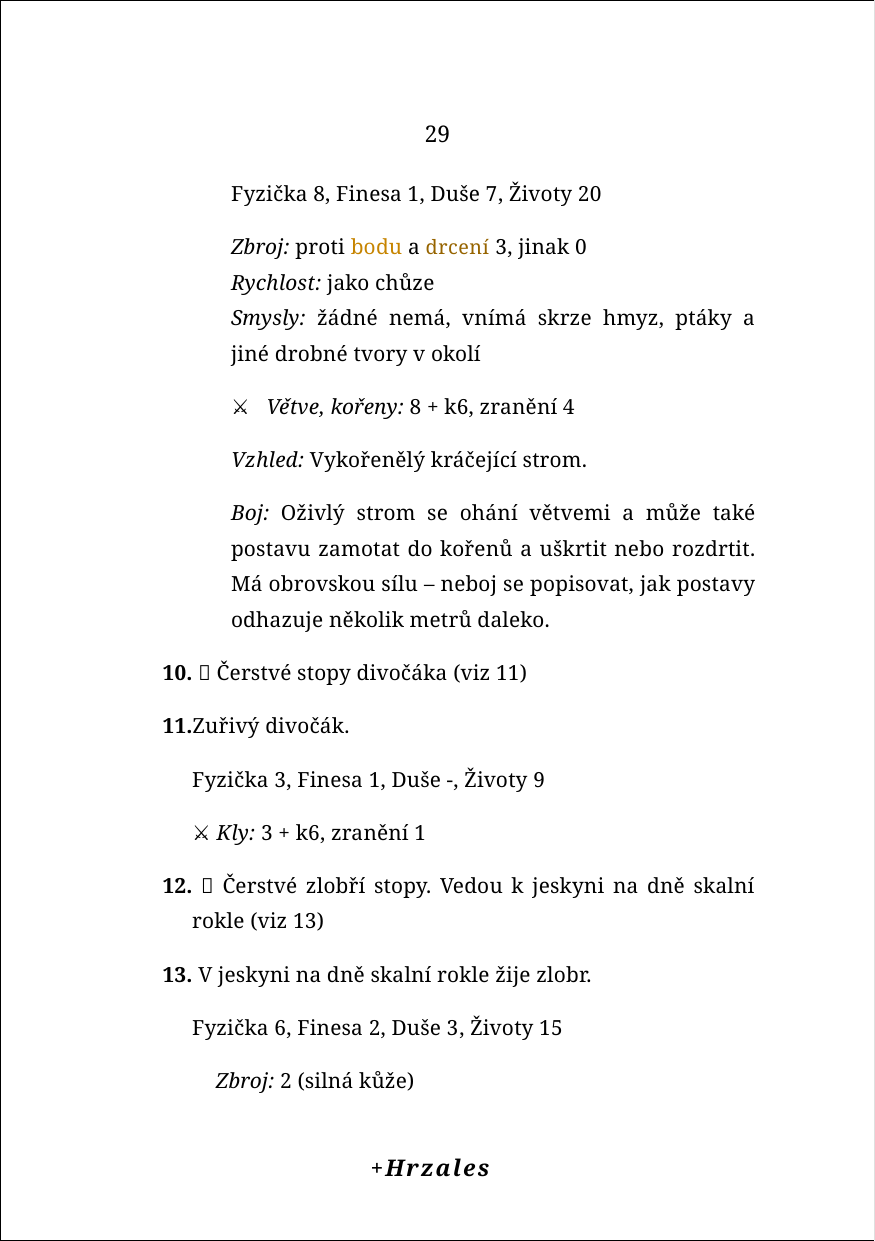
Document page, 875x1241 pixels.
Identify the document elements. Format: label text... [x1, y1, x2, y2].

list 👣 Čerstvé stopy divočáka (viz 11) [162, 658, 756, 687]
list 👣 Čerstvé zlobří stopy. Vedou k jeskyni na dně skalní rokle (viz 13) [162, 871, 756, 935]
list Fyzička 3, Finesa 1, Duše -, Životy 9 [162, 765, 756, 793]
list Smysly: žádné nemá, vnímá skrze hmyz, ptáky a jiné drobné tvory v okolí [193, 303, 756, 367]
list ⚔ Kly: 3 + k6, zranění 1 [162, 818, 756, 846]
list Zbroj: proti bodu a drcení 3, jinak 0 [193, 232, 756, 261]
list Rychlost: jako chůze [193, 268, 756, 296]
list V jeskyni na dně skalní rokle žije zlobr. [162, 960, 756, 988]
list ⚔ Větve, kořeny: 8 + k6, zranění 4 [193, 392, 756, 420]
list Vzhled: Vykořenělý kráčející strom. [193, 445, 756, 474]
list Zuřivý divočák. [162, 711, 756, 740]
list Zbroj: 2 (silná kůže) [162, 1066, 756, 1095]
list Fyzička 6, Finesa 2, Duše 3, Životy 15 [162, 1013, 756, 1042]
list Fyzička 8, Finesa 1, Duše 7, Životy 20 [193, 179, 756, 207]
list Boj: Oživlý strom se ohání větvemi a může také postavu zamotat do kořenů a uškrtit nebo rozdrtit. Má obrovskou sílu – neboj se popisovat, jak postavy odhazuje několik metrů daleko. [193, 498, 756, 633]
